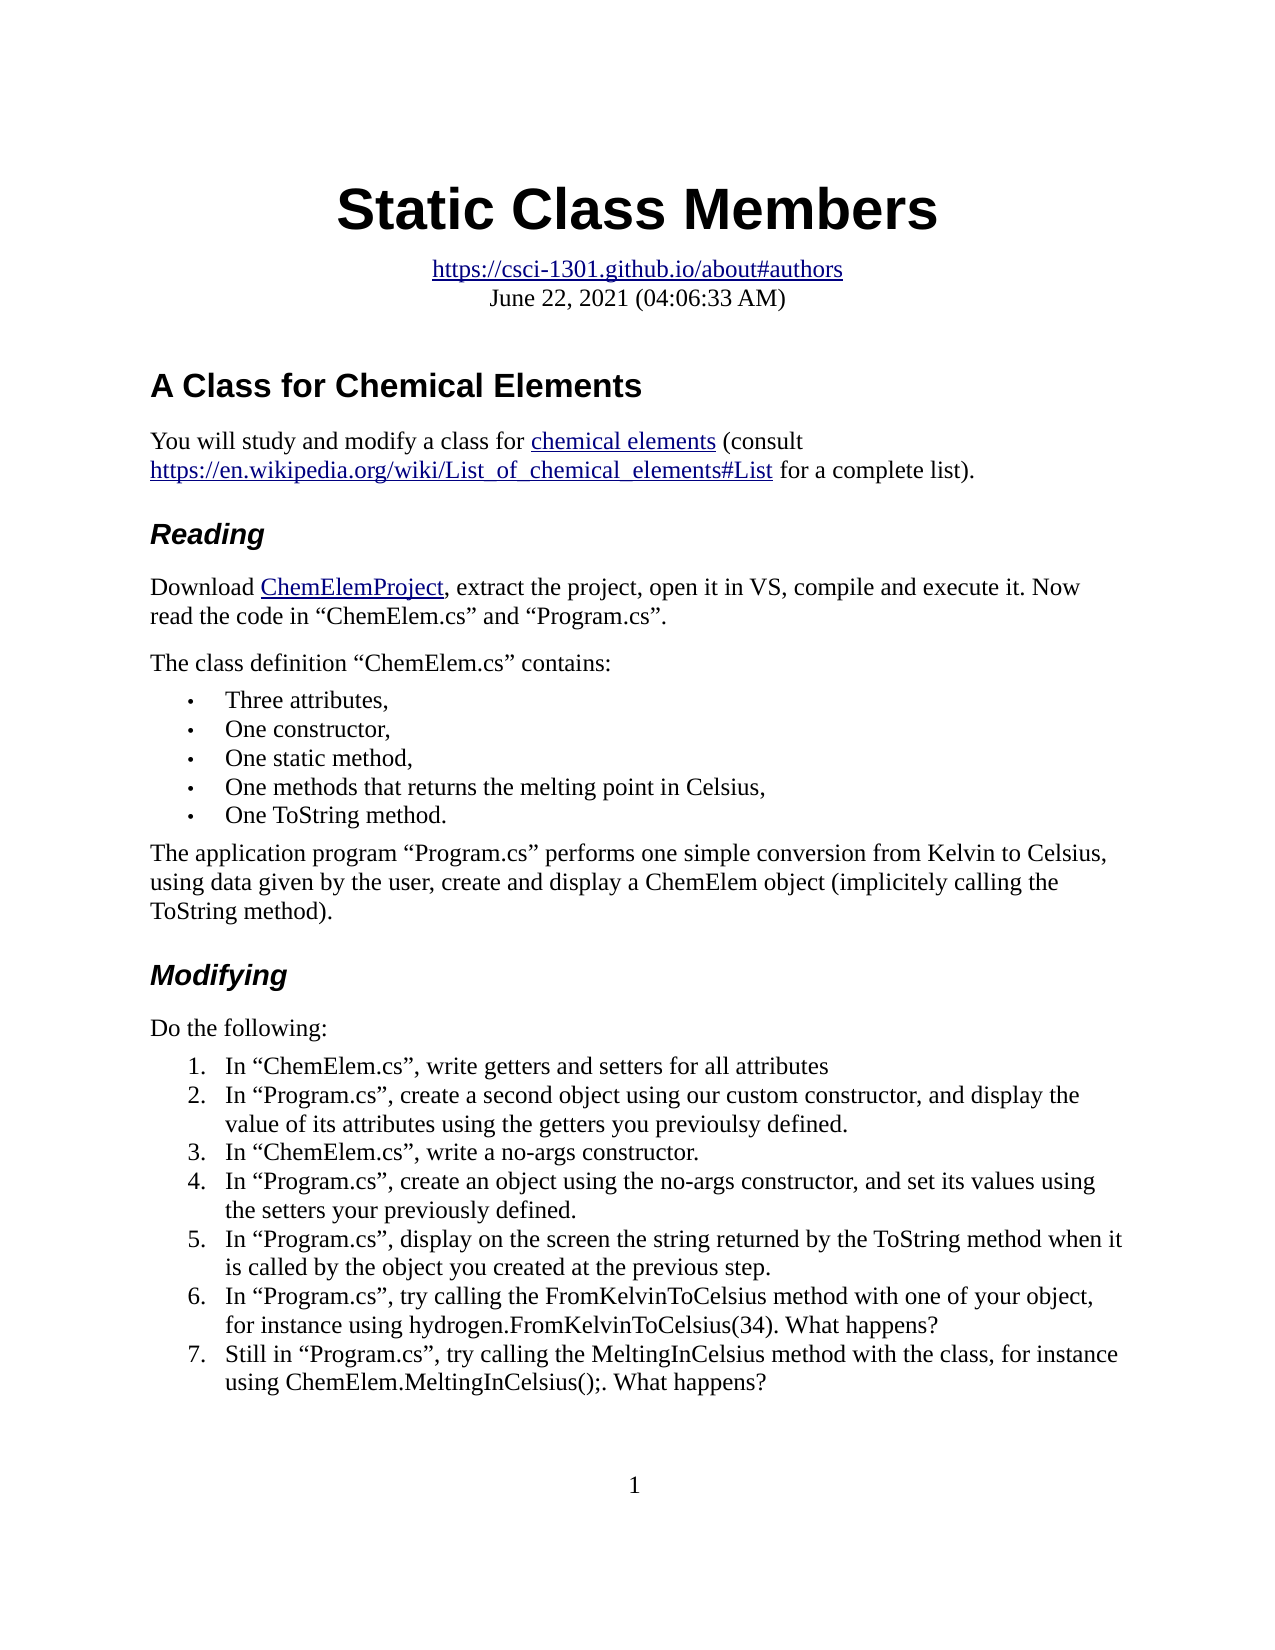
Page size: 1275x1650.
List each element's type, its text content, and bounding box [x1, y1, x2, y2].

list In “Program.cs”, try calling the FromKelvinToCelsius method with one of your object, for instance using hydrogen.FromKelvinToCelsius(34). What happens? [187, 1281, 1125, 1339]
list One static method, [187, 743, 1125, 772]
list Still in “Program.cs”, try calling the MeltingInCelsius method with the class, for instance using ChemElem.MeltingInCelsius();. What happens? [187, 1339, 1125, 1396]
list In “Program.cs”, display on the screen the string returned by the ToString method when it is called by the object you created at the previous step. [187, 1224, 1125, 1281]
text The application program “Program.cs” performs one simple conversion from Kelvin to Celsius, using data given by the user, create and display a ChemElem object (implicitely calling the ToString method). [150, 838, 1125, 924]
list In “ChemElem.cs”, write getters and setters for all attributes [187, 1051, 1125, 1080]
list One constructor, [187, 714, 1125, 743]
subtitle Modifying [150, 958, 1125, 992]
title Static Class Members [150, 175, 1125, 242]
subtitle Reading [150, 517, 1125, 551]
list In “Program.cs”, create an object using the no-args constructor, and set its values using the setters your previously defined. [187, 1166, 1125, 1224]
list Three attributes, [187, 686, 1125, 714]
text June 22, 2021 (04:06:33 AM) [150, 283, 1125, 312]
subtitle A Class for Chemical Elements [150, 366, 1125, 404]
text Do the following: [150, 1013, 1125, 1042]
text You will study and modify a class for chemical elements (consult https://en.wikipedia.org/wiki/List_of_chemical_elements#List for a complete list). [150, 426, 1125, 483]
list One ToString method. [187, 801, 1125, 829]
text The class definition “ChemElem.cs” contains: [150, 648, 1125, 677]
list In “Program.cs”, create a second object using our custom constructor, and display the value of its attributes using the getters you previoulsy defined. [187, 1080, 1125, 1137]
text Download ChemElemProject, extract the project, open it in VS, compile and execute it. Now read the code in “ChemElem.cs” and “Program.cs”. [150, 572, 1125, 630]
text https://csci-1301.github.io/about#authors [150, 254, 1125, 283]
list In “ChemElem.cs”, write a no-args constructor. [187, 1137, 1125, 1166]
list One methods that returns the melting point in Celsius, [187, 772, 1125, 801]
